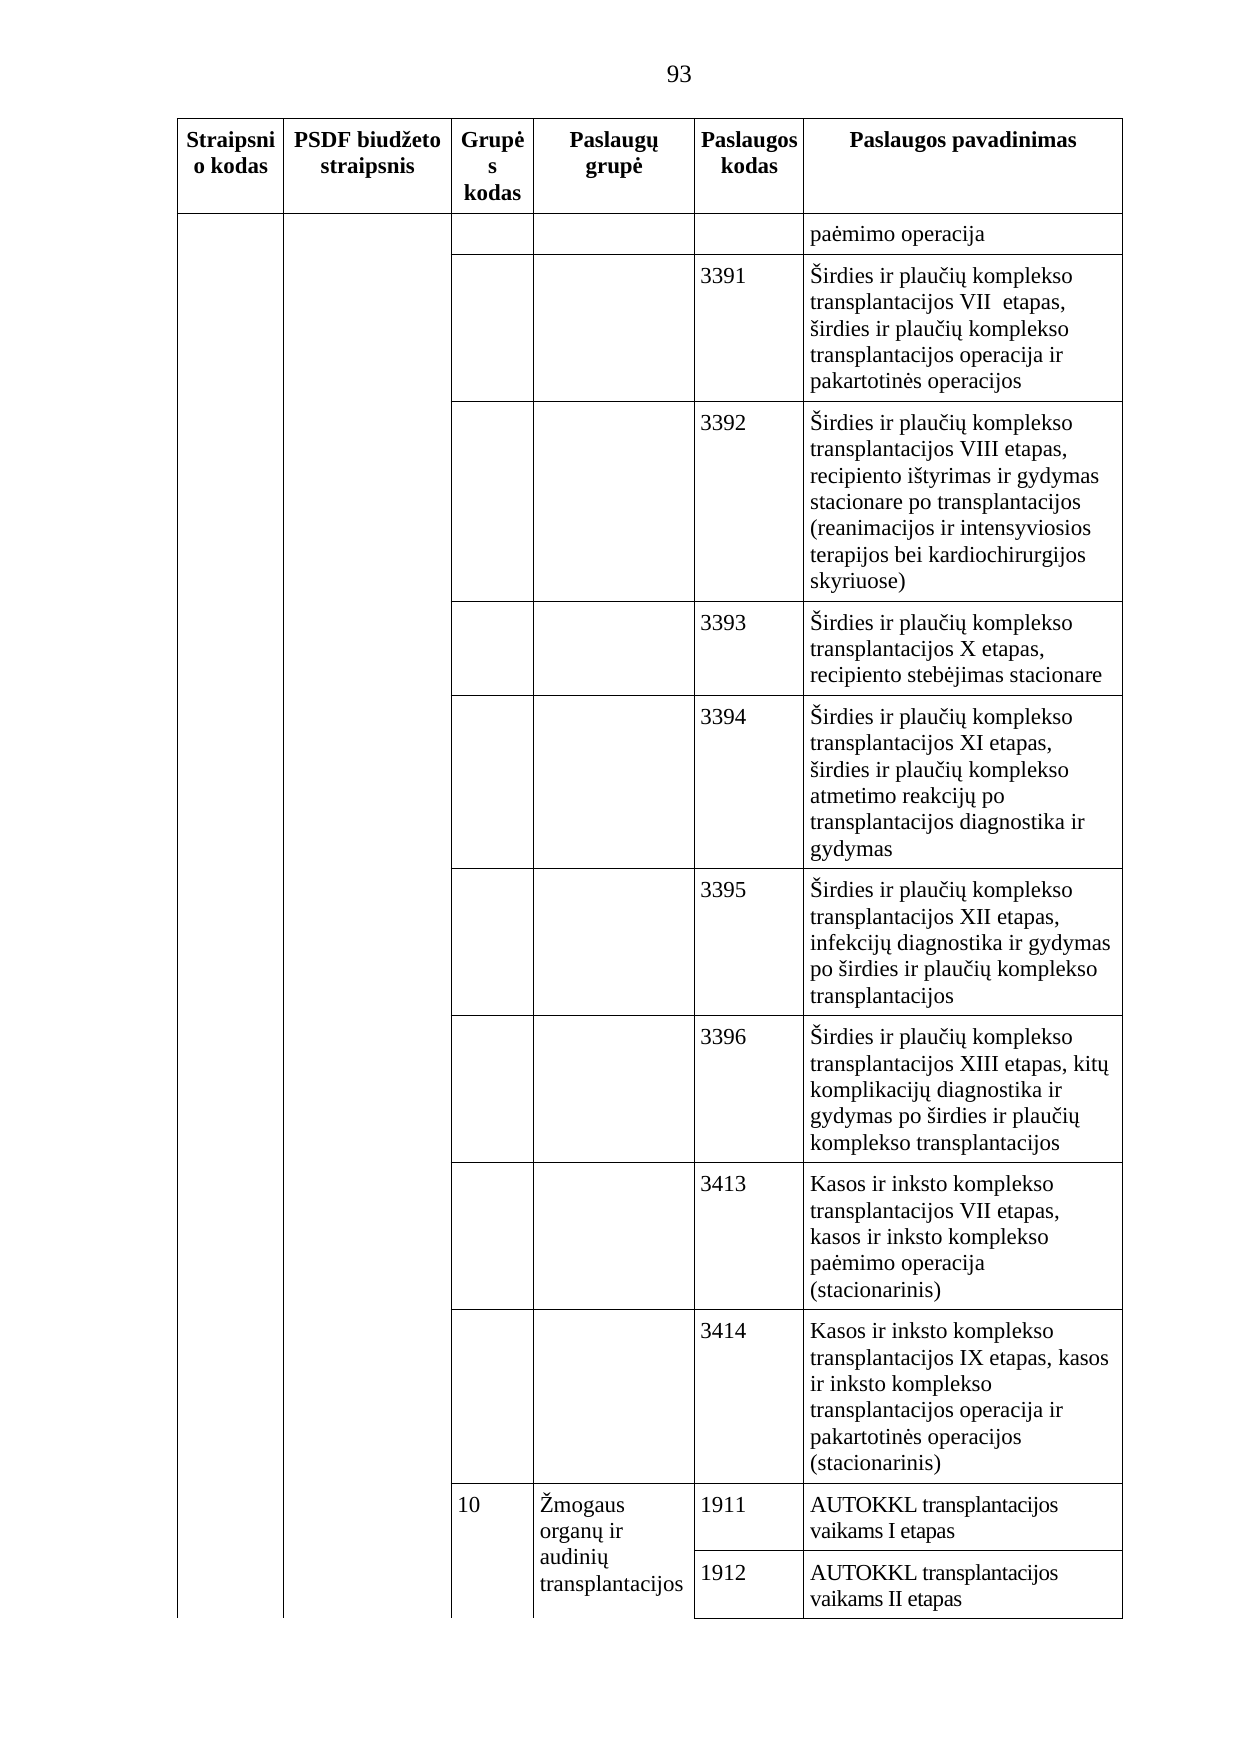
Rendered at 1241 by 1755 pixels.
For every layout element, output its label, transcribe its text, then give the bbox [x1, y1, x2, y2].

table_cell AUTOKKL transplantacijos vaikams II etapas [804, 1551, 1122, 1618]
table_cell [452, 1016, 533, 1162]
table_header Paslaugos pavadinimas [804, 119, 1122, 212]
table_cell Kasos ir inksto komplekso transplantacijos VII etapas, kasos ir inksto komplekso paėmimo operacija (stacionarinis) [804, 1163, 1122, 1309]
table_cell [284, 1162, 451, 1309]
table_cell 3392 [695, 402, 803, 601]
table_cell Širdies ir plaučių komplekso transplantacijos X etapas, recipiento stebėjimas stacionare [804, 602, 1122, 695]
table_cell [534, 1016, 694, 1162]
table_cell paėmimo operacija [804, 214, 1122, 254]
table_cell [178, 1015, 283, 1162]
table_header Paslaugos kodas [695, 119, 803, 212]
table_cell [178, 1550, 283, 1618]
table_header Paslaugų grupė [534, 119, 694, 212]
table_cell 3394 [695, 696, 803, 868]
table_cell 1911 [695, 1484, 803, 1550]
table_cell [534, 602, 694, 695]
table_cell [534, 869, 694, 1015]
table_cell [452, 602, 533, 695]
table_cell Širdies ir plaučių komplekso transplantacijos VIII etapas, recipiento ištyrimas ir gydymas stacionare po transplantacijos (reanimacijos ir intensyviosios terapijos bei kardiochirurgijos skyriuose) [804, 402, 1122, 601]
table_cell Kasos ir inksto komplekso transplantacijos IX etapas, kasos ir inksto komplekso transplantacijos operacija ir pakartotinės operacijos (stacionarinis) [804, 1310, 1122, 1482]
table_cell [534, 1163, 694, 1309]
table_header PSDF biudžeto straipsnis [284, 119, 451, 212]
table_cell [284, 868, 451, 1015]
table_cell [284, 601, 451, 695]
table_cell [284, 401, 451, 601]
table_cell Širdies ir plaučių komplekso transplantacijos XI etapas, širdies ir plaučių komplekso atmetimo reakcijų po transplantacijos diagnostika ir gydymas [804, 696, 1122, 868]
table_cell [284, 1015, 451, 1162]
table_cell [178, 401, 283, 601]
table_cell [452, 402, 533, 601]
table_cell [534, 696, 694, 868]
table_cell [452, 696, 533, 868]
table_cell [284, 254, 451, 401]
table_cell [534, 214, 694, 254]
table_cell [178, 1483, 283, 1550]
table_cell 3391 [695, 255, 803, 401]
table_header Grupės kodas [452, 119, 533, 212]
table_cell 10 [452, 1484, 533, 1550]
table_cell [284, 1550, 451, 1618]
table_cell 3414 [695, 1310, 803, 1482]
table_cell [284, 1309, 451, 1482]
table_cell [178, 1162, 283, 1309]
table_cell AUTOKKL transplantacijos vaikams I etapas [804, 1484, 1122, 1550]
table_cell [284, 214, 451, 254]
table_cell [452, 255, 533, 401]
table_cell 3413 [695, 1163, 803, 1309]
table_cell [178, 214, 283, 254]
table_cell 3395 [695, 869, 803, 1015]
table_cell [178, 1309, 283, 1482]
table_cell Širdies ir plaučių komplekso transplantacijos XII etapas, infekcijų diagnostika ir gydymas po širdies ir plaučių komplekso transplantacijos [804, 869, 1122, 1015]
table_cell 3396 [695, 1016, 803, 1162]
table_cell [178, 695, 283, 868]
table_cell [452, 1550, 533, 1618]
table_cell [452, 214, 533, 254]
table_header Straipsnio kodas [178, 119, 283, 212]
table_cell [178, 868, 283, 1015]
table_cell [284, 1483, 451, 1550]
table_cell 1912 [695, 1551, 803, 1618]
table_cell [534, 402, 694, 601]
table_cell Širdies ir plaučių komplekso transplantacijos XIII etapas, kitų komplikacijų diagnostika ir gydymas po širdies ir plaučių komplekso transplantacijos [804, 1016, 1122, 1162]
table_cell 3393 [695, 602, 803, 695]
table_cell Širdies ir plaučių komplekso transplantacijos VII etapas, širdies ir plaučių komplekso transplantacijos operacija ir pakartotinės operacijos [804, 255, 1122, 401]
table_cell [534, 255, 694, 401]
table_cell [452, 1310, 533, 1482]
table_cell [534, 1310, 694, 1482]
table_cell [452, 1163, 533, 1309]
table_cell [695, 214, 803, 254]
table_cell [284, 695, 451, 868]
table_cell [178, 601, 283, 695]
table_cell Žmogaus organų ir audinių transplantacijos [534, 1484, 694, 1618]
table_cell [452, 869, 533, 1015]
table_cell [178, 254, 283, 401]
